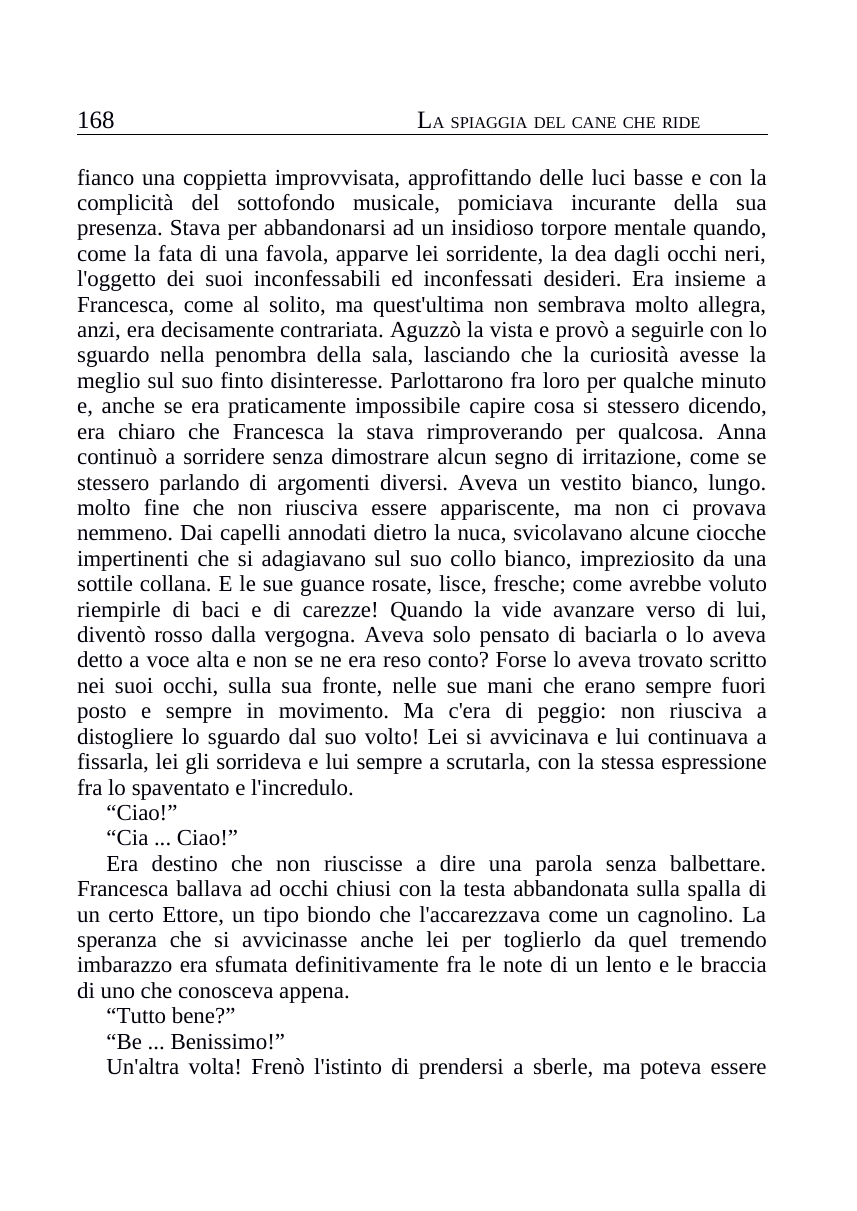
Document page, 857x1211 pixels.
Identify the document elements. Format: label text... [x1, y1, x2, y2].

text fianco una coppietta improvvisata, approfittando delle luci basse e con la complicità del sottofondo musicale, pomiciava incurante della sua presenza. Stava per abbandonarsi ad un insidioso torpore mentale quando, come la fata di una favola, apparve lei sorridente, la dea dagli occhi neri, l'oggetto dei suoi inconfessabili ed inconfessati desideri. Era insieme a Francesca, come al solito, ma quest'ultima non sembrava molto allegra, anzi, era decisamente contrariata. Aguzzò la vista e provò a seguirle con lo sguardo nella penombra della sala, lasciando che la curiosità avesse la meglio sul suo finto disinteresse. Parlottarono fra loro per qualche minuto e, anche se era praticamente impossibile capire cosa si stessero dicendo, era chiaro che Francesca la stava rimproverando per qualcosa. Anna continuò a sorridere senza dimostrare alcun segno di irritazione, come se stessero parlando di argomenti diversi. Aveva un vestito bianco, lungo. molto fine che non riusciva essere appariscente, ma non ci provava nemmeno. Dai capelli annodati dietro la nuca, svicolavano alcune ciocche impertinenti che si adagiavano sul suo collo bianco, impreziosito da una sottile collana. E le sue guance rosate, lisce, fresche; come avrebbe voluto riempirle di baci e di carezze! Quando la vide avanzare verso di lui, diventò rosso dalla vergogna. Aveva solo pensato di baciarla o lo aveva detto a voce alta e non se ne era reso conto? Forse lo aveva trovato scritto nei suoi occhi, sulla sua fronte, nelle sue mani che erano sempre fuori posto e sempre in movimento. Ma c'era di peggio: non riusciva a distogliere lo sguardo dal suo volto! Lei si avvicinava e lui continuava a fissarla, lei gli sorrideva e lui sempre a scrutarla, con la stessa espressione fra lo spaventato e l'incredulo. [77, 164, 768, 800]
text Un'altra volta! Frenò l'istinto di prendersi a sberle, ma poteva essere [77, 1054, 768, 1079]
text “Cia ... Ciao!” [77, 825, 768, 851]
text “Be ... Benissimo!” [77, 1029, 768, 1054]
text “Tutto bene?” [77, 1003, 768, 1029]
text Era destino che non riuscisse a dire una parola senza balbettare. Francesca ballava ad occhi chiusi con la testa abbandonata sulla spalla di un certo Ettore, un tipo biondo che l'accarezzava come un cagnolino. La speranza che si avvicinasse anche lei per toglierlo da quel tremendo imbarazzo era sfumata definitivamente fra le note di un lento e le braccia di uno che conosceva appena. [77, 851, 768, 1003]
text “Ciao!” [77, 800, 768, 825]
